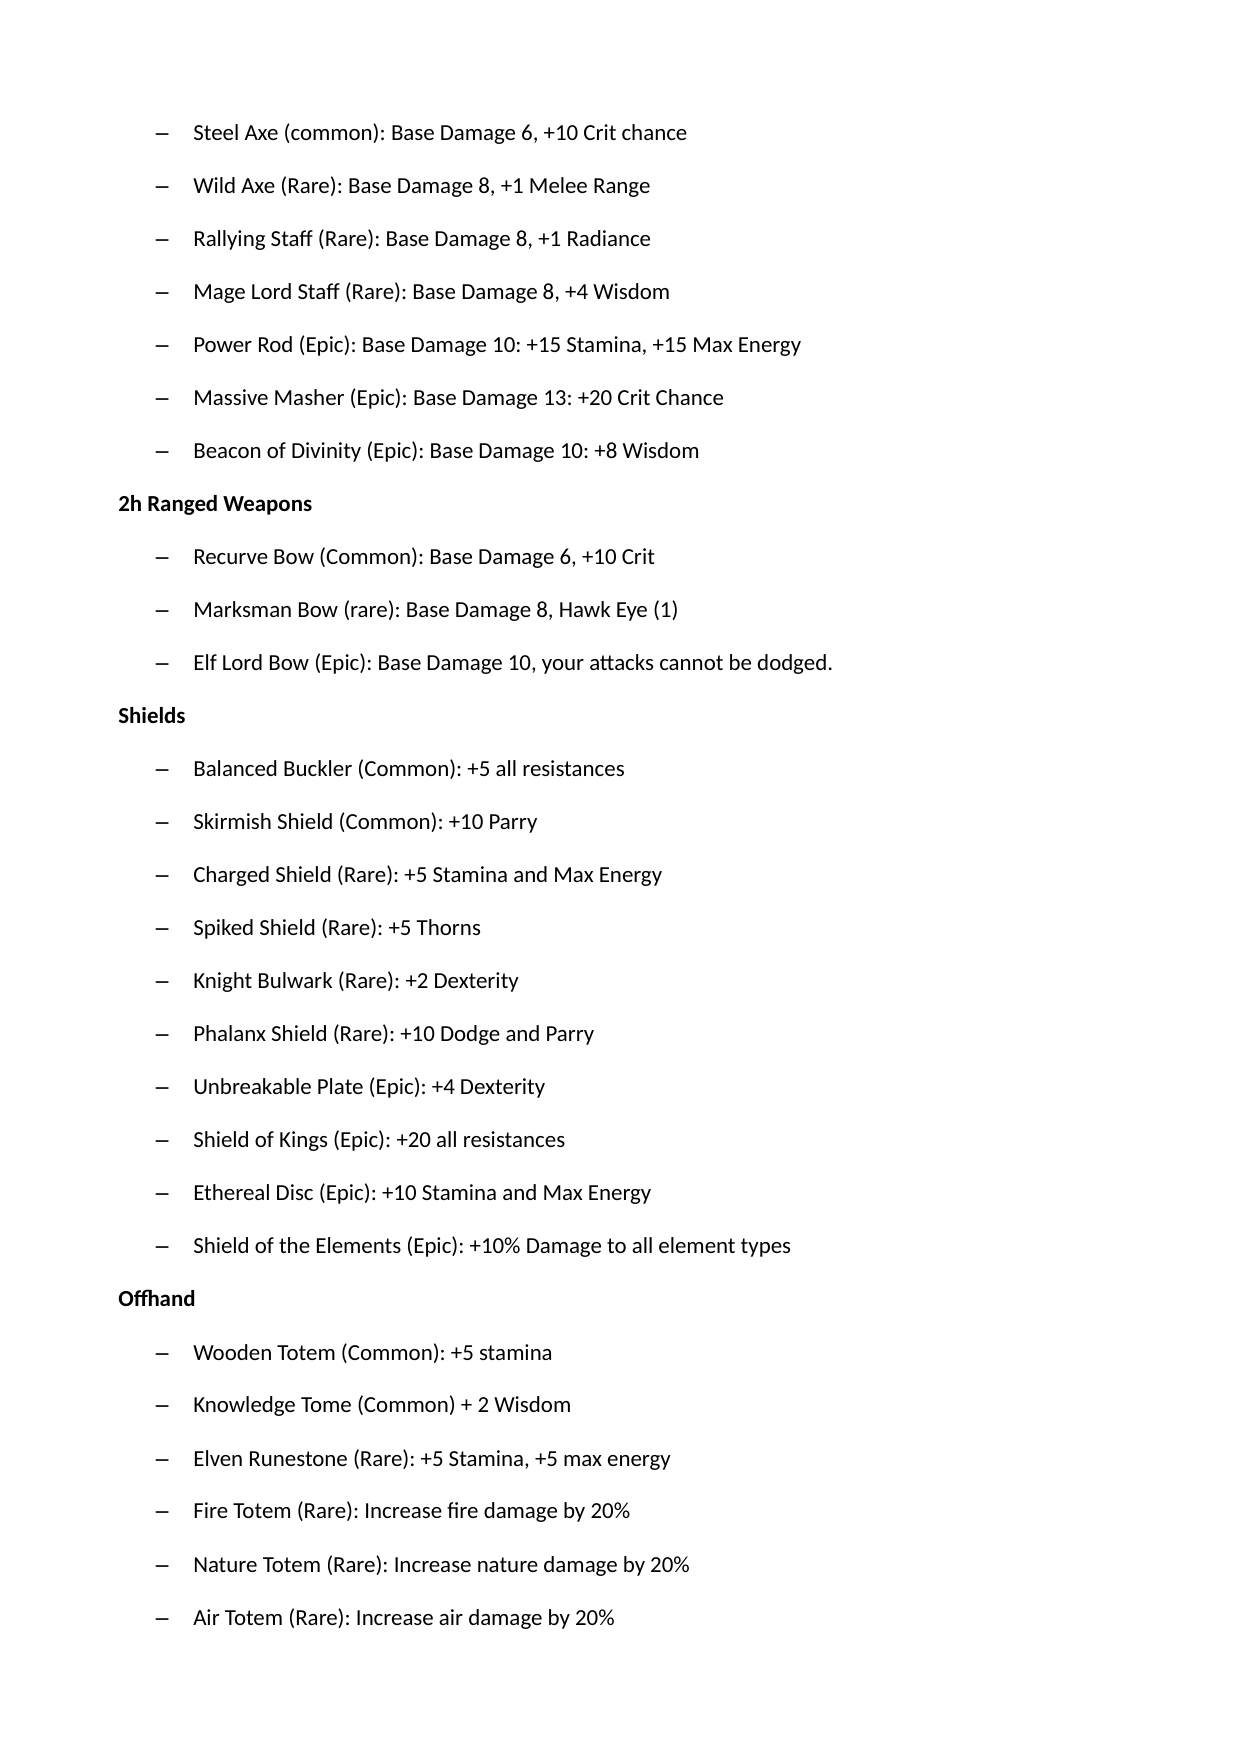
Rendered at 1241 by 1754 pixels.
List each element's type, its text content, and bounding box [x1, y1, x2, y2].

list Wild Axe (Rare): Base Damage 8, +1 Melee Range [156, 171, 1122, 199]
text Offhand [118, 1284, 1122, 1313]
list Massive Masher (Epic): Base Damage 13: +20 Crit Chance [156, 383, 1122, 411]
list Fire Totem (Rare): Increase fire damage by 20% [156, 1497, 1122, 1525]
list Air Totem (Rare): Increase air damage by 20% [156, 1603, 1122, 1631]
list Steel Axe (common): Base Damage 6, +10 Crit chance [156, 118, 1122, 146]
list Wooden Totem (Common): +5 stamina [156, 1338, 1122, 1366]
list Knowledge Tome (Common) + 2 Wisdom [156, 1391, 1122, 1419]
list Balanced Buckler (Common): +5 all resistances [156, 754, 1122, 782]
list Unbreakable Plate (Epic): +4 Dexterity [156, 1072, 1122, 1101]
list Rallying Staff (Rare): Base Damage 8, +1 Radiance [156, 224, 1122, 252]
list Spiked Shield (Rare): +5 Thorns [156, 913, 1122, 941]
list Elven Runestone (Rare): +5 Stamina, +5 max energy [156, 1444, 1122, 1472]
list Shield of Kings (Epic): +20 all resistances [156, 1126, 1122, 1153]
list Shield of the Elements (Epic): +10% Damage to all element types [156, 1232, 1122, 1259]
list Ethereal Disc (Epic): +10 Stamina and Max Energy [156, 1178, 1122, 1207]
list Phalanx Shield (Rare): +10 Dodge and Parry [156, 1019, 1122, 1047]
list Charged Shield (Rare): +5 Stamina and Max Energy [156, 860, 1122, 888]
list Elf Lord Bow (Epic): Base Damage 10, your attacks cannot be dodged. [156, 648, 1122, 676]
list Marksman Bow (rare): Base Damage 8, Hawk Eye (1) [156, 595, 1122, 623]
list Mage Lord Staff (Rare): Base Damage 8, +4 Wisdom [156, 277, 1122, 305]
list Nature Totem (Rare): Increase nature damage by 20% [156, 1550, 1122, 1578]
list Recurve Bow (Common): Base Damage 6, +10 Crit [156, 542, 1122, 570]
list Beacon of Divinity (Epic): Base Damage 10: +8 Wisdom [156, 436, 1122, 464]
text 2h Ranged Weapons [118, 489, 1122, 517]
list Knight Bulwark (Rare): +2 Dexterity [156, 966, 1122, 994]
list Skirmish Shield (Common): +10 Parry [156, 807, 1122, 835]
text Shields [118, 701, 1122, 729]
list Power Rod (Epic): Base Damage 10: +15 Stamina, +15 Max Energy [156, 330, 1122, 358]
